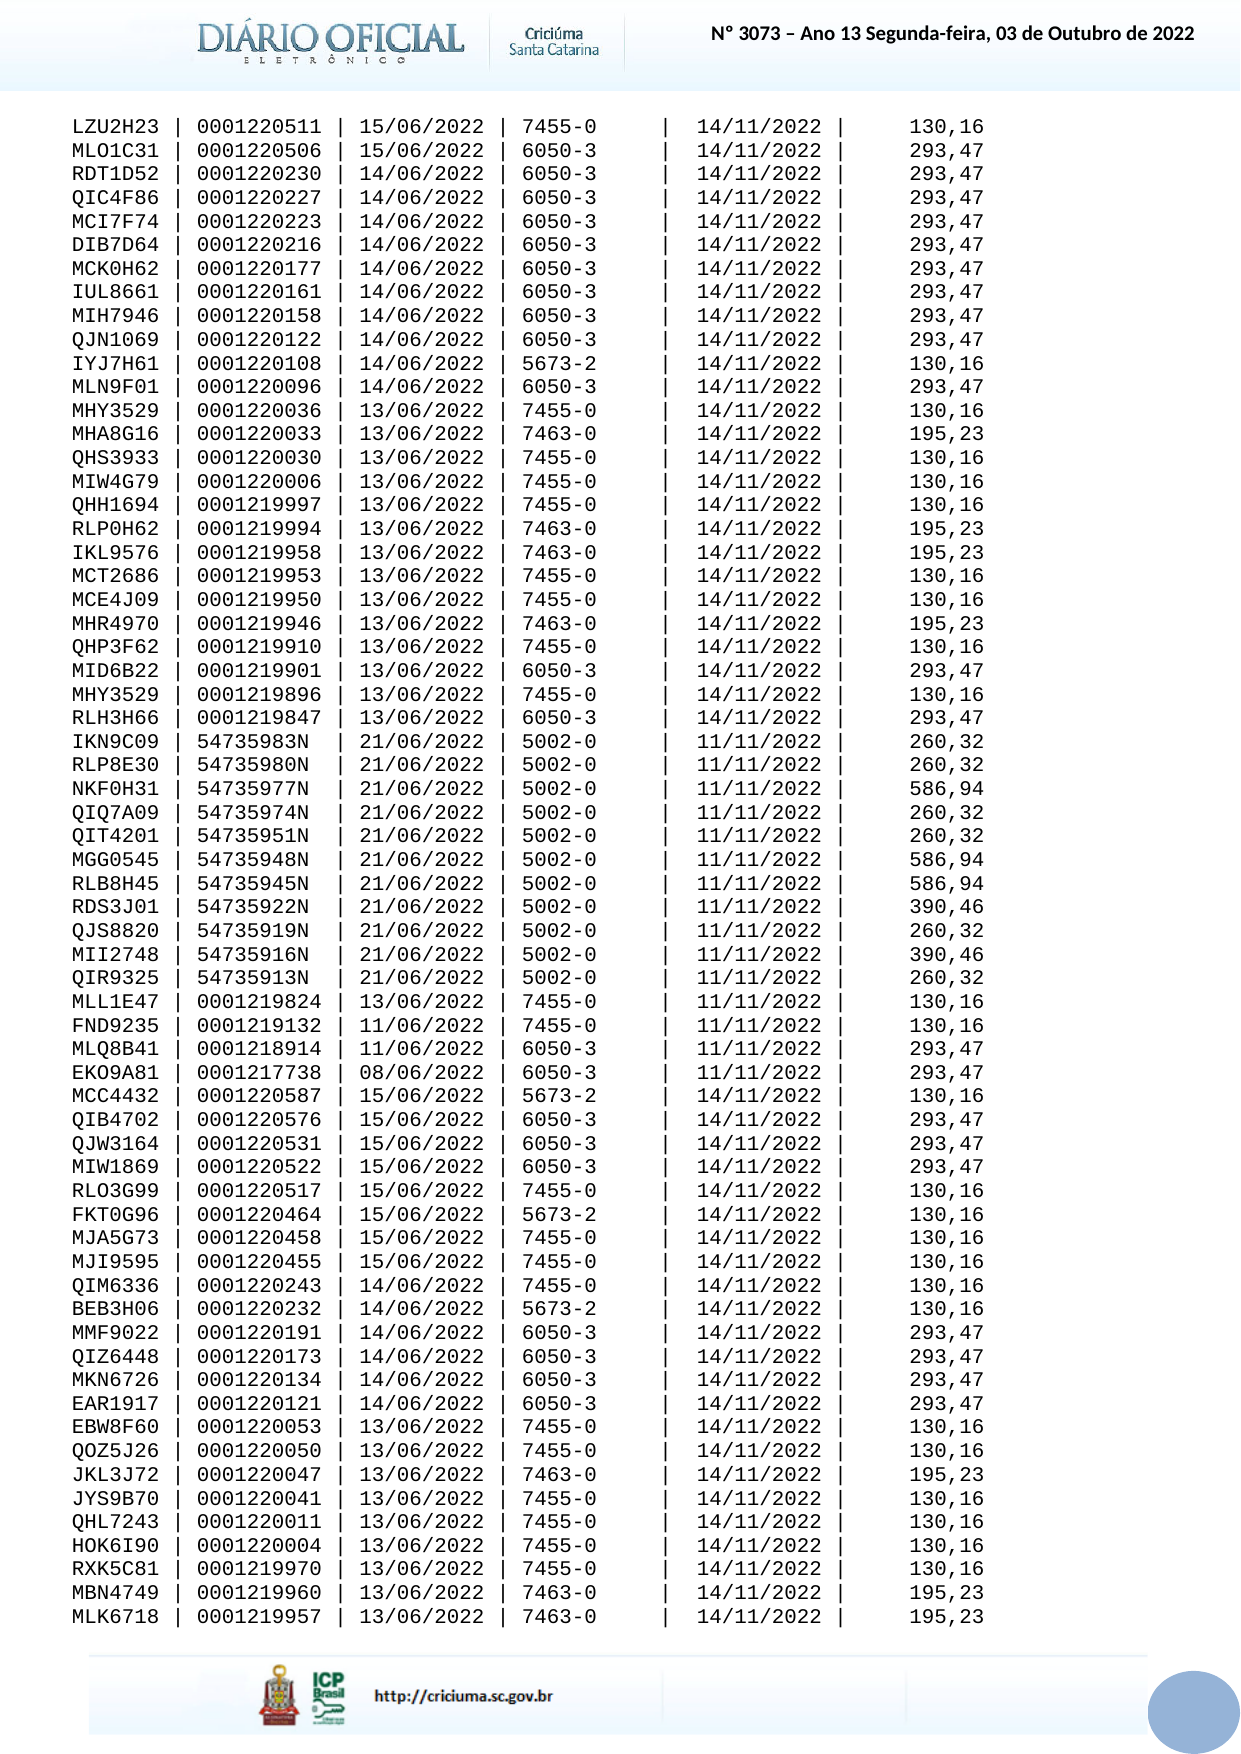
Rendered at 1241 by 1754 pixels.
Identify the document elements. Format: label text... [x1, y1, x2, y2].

text RDS3J01 | 54735922N | 21/06/2022 | 5002-0 | 11/11/2022 | 390,46 [59, 896, 1167, 920]
text EKO9A81 | 0001217738 | 08/06/2022 | 6050-3 | 11/11/2022 | 293,47 [59, 1062, 1167, 1086]
text QIT4201 | 54735951N | 21/06/2022 | 5002-0 | 11/11/2022 | 260,32 [59, 825, 1167, 849]
text QIB4702 | 0001220576 | 15/06/2022 | 6050-3 | 14/11/2022 | 293,47 [59, 1109, 1167, 1133]
text MLK6718 | 0001219957 | 13/06/2022 | 7463-0 | 14/11/2022 | 195,23 [59, 1606, 1167, 1629]
text QIQ7A09 | 54735974N | 21/06/2022 | 5002-0 | 11/11/2022 | 260,32 [59, 802, 1167, 825]
text EBW8F60 | 0001220053 | 13/06/2022 | 7455-0 | 14/11/2022 | 130,16 [59, 1417, 1167, 1440]
text MKN6726 | 0001220134 | 14/06/2022 | 6050-3 | 14/11/2022 | 293,47 [59, 1369, 1167, 1393]
text QIR9325 | 54735913N | 21/06/2022 | 5002-0 | 11/11/2022 | 260,32 [59, 967, 1167, 991]
text MLN9F01 | 0001220096 | 14/06/2022 | 6050-3 | 14/11/2022 | 293,47 [59, 376, 1167, 400]
text LZU2H23 | 0001220511 | 15/06/2022 | 7455-0 | 14/11/2022 | 130,16 [59, 116, 1167, 140]
text MIW1869 | 0001220522 | 15/06/2022 | 6050-3 | 14/11/2022 | 293,47 [59, 1156, 1167, 1180]
text RLO3G99 | 0001220517 | 15/06/2022 | 7455-0 | 14/11/2022 | 130,16 [59, 1180, 1167, 1204]
text MHY3529 | 0001219896 | 13/06/2022 | 7455-0 | 14/11/2022 | 130,16 [59, 683, 1167, 707]
text MID6B22 | 0001219901 | 13/06/2022 | 6050-3 | 14/11/2022 | 293,47 [59, 660, 1167, 683]
text QIZ6448 | 0001220173 | 14/06/2022 | 6050-3 | 14/11/2022 | 293,47 [59, 1346, 1167, 1369]
text BEB3H06 | 0001220232 | 14/06/2022 | 5673-2 | 14/11/2022 | 130,16 [59, 1298, 1167, 1322]
text MBN4749 | 0001219960 | 13/06/2022 | 7463-0 | 14/11/2022 | 195,23 [59, 1582, 1167, 1606]
text FKT0G96 | 0001220464 | 15/06/2022 | 5673-2 | 14/11/2022 | 130,16 [59, 1204, 1167, 1227]
text QIM6336 | 0001220243 | 14/06/2022 | 7455-0 | 14/11/2022 | 130,16 [59, 1275, 1167, 1298]
text QJS8820 | 54735919N | 21/06/2022 | 5002-0 | 11/11/2022 | 260,32 [59, 920, 1167, 944]
text QHS3933 | 0001220030 | 13/06/2022 | 7455-0 | 14/11/2022 | 130,16 [59, 447, 1167, 471]
text JKL3J72 | 0001220047 | 13/06/2022 | 7463-0 | 14/11/2022 | 195,23 [59, 1464, 1167, 1487]
text JYS9B70 | 0001220041 | 13/06/2022 | 7455-0 | 14/11/2022 | 130,16 [59, 1487, 1167, 1511]
text MJA5G73 | 0001220458 | 15/06/2022 | 7455-0 | 14/11/2022 | 130,16 [59, 1227, 1167, 1251]
text QHL7243 | 0001220011 | 13/06/2022 | 7455-0 | 14/11/2022 | 130,16 [59, 1511, 1167, 1535]
text MLQ8B41 | 0001218914 | 11/06/2022 | 6050-3 | 11/11/2022 | 293,47 [59, 1038, 1167, 1062]
text IKN9C09 | 54735983N | 21/06/2022 | 5002-0 | 11/11/2022 | 260,32 [59, 731, 1167, 754]
text RLP8E30 | 54735980N | 21/06/2022 | 5002-0 | 11/11/2022 | 260,32 [59, 754, 1167, 778]
text RDT1D52 | 0001220230 | 14/06/2022 | 6050-3 | 14/11/2022 | 293,47 [59, 163, 1167, 187]
text IKL9576 | 0001219958 | 13/06/2022 | 7463-0 | 14/11/2022 | 195,23 [59, 542, 1167, 565]
text HOK6I90 | 0001220004 | 13/06/2022 | 7455-0 | 14/11/2022 | 130,16 [59, 1535, 1167, 1558]
text RXK5C81 | 0001219970 | 13/06/2022 | 7455-0 | 14/11/2022 | 130,16 [59, 1558, 1167, 1582]
text MHR4970 | 0001219946 | 13/06/2022 | 7463-0 | 14/11/2022 | 195,23 [59, 613, 1167, 636]
text FND9235 | 0001219132 | 11/06/2022 | 7455-0 | 11/11/2022 | 130,16 [59, 1014, 1167, 1038]
text NKF0H31 | 54735977N | 21/06/2022 | 5002-0 | 11/11/2022 | 586,94 [59, 778, 1167, 802]
text MMF9022 | 0001220191 | 14/06/2022 | 6050-3 | 14/11/2022 | 293,47 [59, 1322, 1167, 1346]
text QHP3F62 | 0001219910 | 13/06/2022 | 7455-0 | 14/11/2022 | 130,16 [59, 636, 1167, 660]
text MGG0545 | 54735948N | 21/06/2022 | 5002-0 | 11/11/2022 | 586,94 [59, 849, 1167, 873]
text MLO1C31 | 0001220506 | 15/06/2022 | 6050-3 | 14/11/2022 | 293,47 [59, 140, 1167, 163]
text MLL1E47 | 0001219824 | 13/06/2022 | 7455-0 | 11/11/2022 | 130,16 [59, 991, 1167, 1014]
text MII2748 | 54735916N | 21/06/2022 | 5002-0 | 11/11/2022 | 390,46 [59, 944, 1167, 967]
text IYJ7H61 | 0001220108 | 14/06/2022 | 5673-2 | 14/11/2022 | 130,16 [59, 352, 1167, 376]
text EAR1917 | 0001220121 | 14/06/2022 | 6050-3 | 14/11/2022 | 293,47 [59, 1393, 1167, 1417]
text IUL8661 | 0001220161 | 14/06/2022 | 6050-3 | 14/11/2022 | 293,47 [59, 282, 1167, 305]
text QIC4F86 | 0001220227 | 14/06/2022 | 6050-3 | 14/11/2022 | 293,47 [59, 187, 1167, 211]
text MCE4J09 | 0001219950 | 13/06/2022 | 7455-0 | 14/11/2022 | 130,16 [59, 589, 1167, 613]
text QOZ5J26 | 0001220050 | 13/06/2022 | 7455-0 | 14/11/2022 | 130,16 [59, 1440, 1167, 1464]
text QJW3164 | 0001220531 | 15/06/2022 | 6050-3 | 14/11/2022 | 293,47 [59, 1133, 1167, 1156]
text MHA8G16 | 0001220033 | 13/06/2022 | 7463-0 | 14/11/2022 | 195,23 [59, 423, 1167, 447]
text MIW4G79 | 0001220006 | 13/06/2022 | 7455-0 | 14/11/2022 | 130,16 [59, 471, 1167, 494]
text MJI9595 | 0001220455 | 15/06/2022 | 7455-0 | 14/11/2022 | 130,16 [59, 1251, 1167, 1275]
text QJN1069 | 0001220122 | 14/06/2022 | 6050-3 | 14/11/2022 | 293,47 [59, 329, 1167, 352]
text RLH3H66 | 0001219847 | 13/06/2022 | 6050-3 | 14/11/2022 | 293,47 [59, 707, 1167, 731]
text MCC4432 | 0001220587 | 15/06/2022 | 5673-2 | 14/11/2022 | 130,16 [59, 1086, 1167, 1109]
text RLB8H45 | 54735945N | 21/06/2022 | 5002-0 | 11/11/2022 | 586,94 [59, 873, 1167, 896]
text MCT2686 | 0001219953 | 13/06/2022 | 7455-0 | 14/11/2022 | 130,16 [59, 565, 1167, 589]
text MCI7F74 | 0001220223 | 14/06/2022 | 6050-3 | 14/11/2022 | 293,47 [59, 211, 1167, 234]
text MCK0H62 | 0001220177 | 14/06/2022 | 6050-3 | 14/11/2022 | 293,47 [59, 258, 1167, 282]
text RLP0H62 | 0001219994 | 13/06/2022 | 7463-0 | 14/11/2022 | 195,23 [59, 518, 1167, 542]
text QHH1694 | 0001219997 | 13/06/2022 | 7455-0 | 14/11/2022 | 130,16 [59, 494, 1167, 518]
text MHY3529 | 0001220036 | 13/06/2022 | 7455-0 | 14/11/2022 | 130,16 [59, 400, 1167, 423]
text MIH7946 | 0001220158 | 14/06/2022 | 6050-3 | 14/11/2022 | 293,47 [59, 305, 1167, 329]
text DIB7D64 | 0001220216 | 14/06/2022 | 6050-3 | 14/11/2022 | 293,47 [59, 234, 1167, 258]
